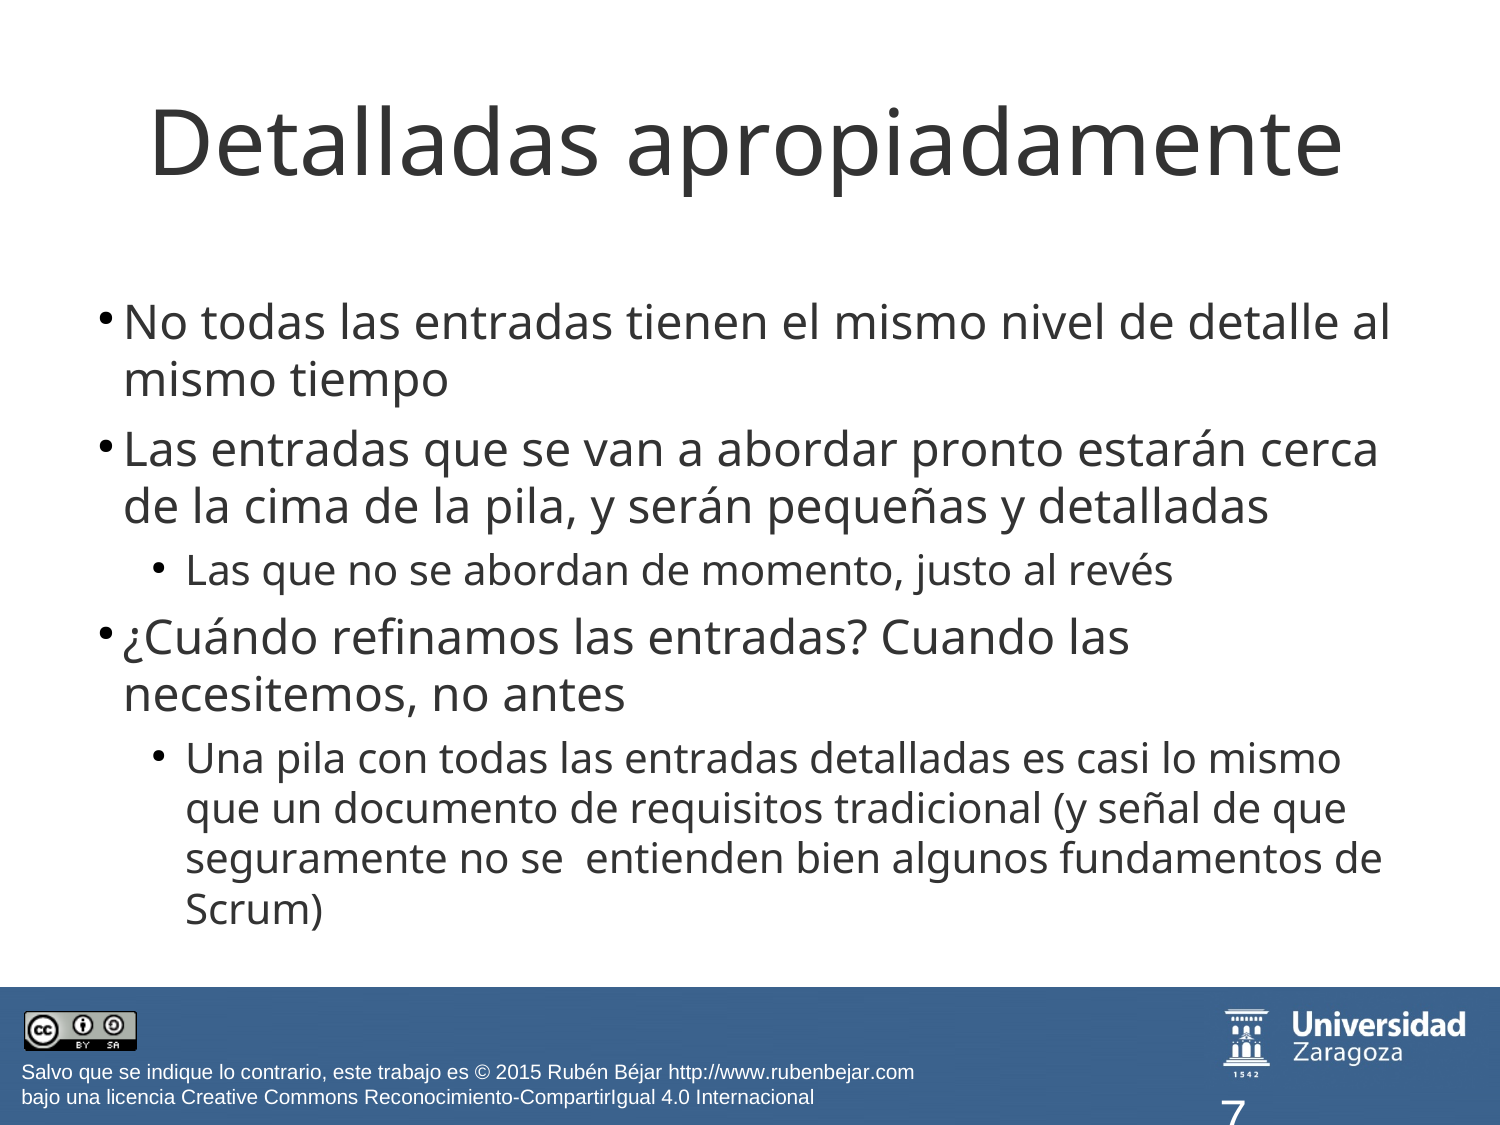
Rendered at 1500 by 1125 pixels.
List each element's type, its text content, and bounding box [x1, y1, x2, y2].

list No todas las entradas tienen el mismo nivel de detalle al mismo tiempo Las entradas que se van a abordar pronto estarán cerca de la cima de la pila, y serán pequeñas y detalladas Las que no se abordan de momento, justo al revés ¿Cuándo refinamos las entradas? Cuando las necesitemos, no antes Una pila con todas las entradas detalladas es casi lo mismo que un documento de requisitos tradicional (y señal de que seguramente no se entienden bien algunos fundamentos de Scrum) [82, 283, 1418, 957]
title Detalladas apropiadamente [74, 21, 1420, 257]
picture [0, 987, 1500, 1125]
